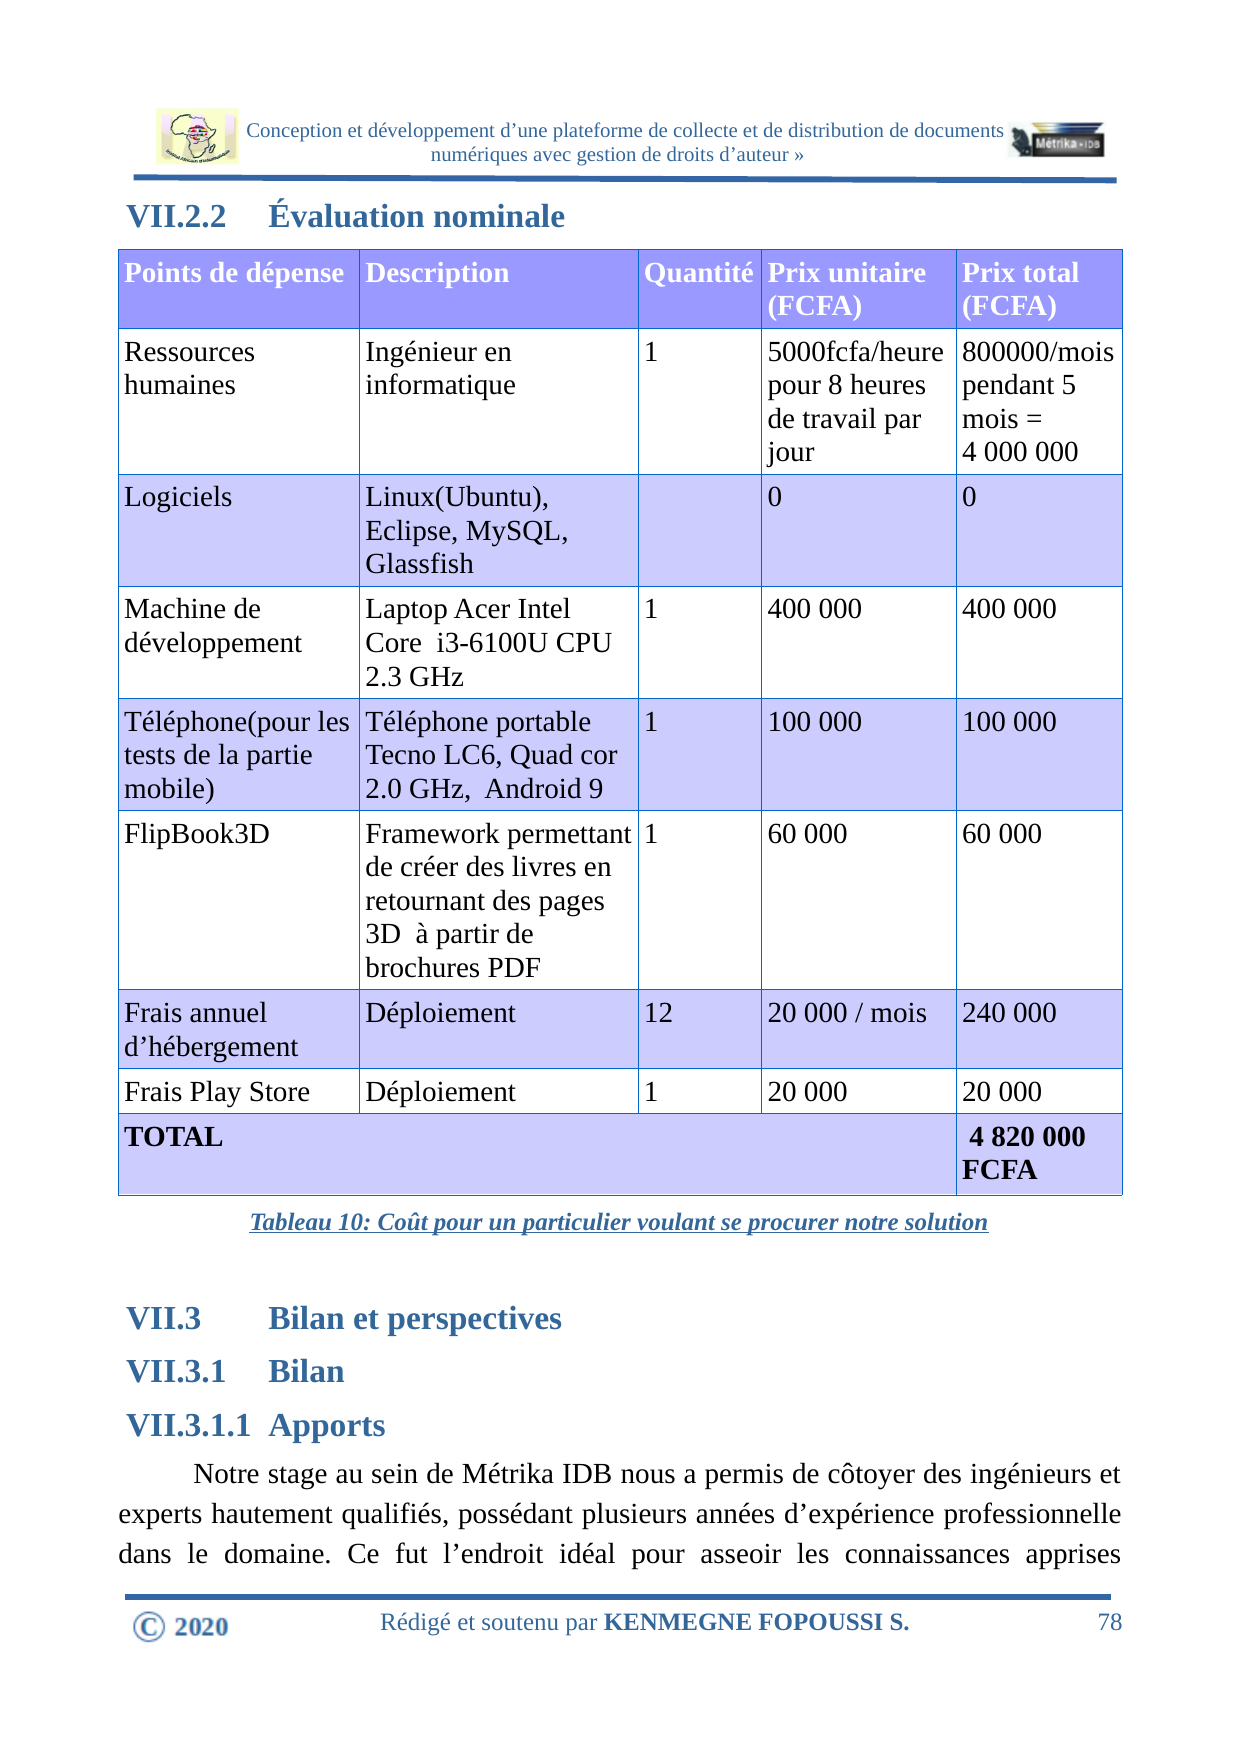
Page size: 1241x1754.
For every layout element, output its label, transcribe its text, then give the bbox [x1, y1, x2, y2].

table_cell 100 000 [957, 699, 1122, 810]
table_cell 100 000 [762, 699, 956, 810]
table_cell 60 000 [762, 811, 956, 989]
table_cell 20 000 / mois [762, 990, 956, 1068]
table_cell Linux(Ubuntu), Eclipse, MySQL, Glassfish [360, 475, 638, 586]
table_cell 4 820 000 FCFA [957, 1114, 1122, 1194]
table_cell 5000fcfa/heure pour 8 heures de travail par jour [762, 329, 956, 473]
table_cell TOTAL [119, 1114, 956, 1194]
table_cell Ressources humaines [119, 329, 359, 473]
picture [154, 107, 241, 166]
table_cell 400 000 [762, 587, 956, 698]
table_cell 20 000 [957, 1069, 1122, 1113]
text Tableau 10: Coût pour un particulier voulant se procurer notre solution [118, 1207, 1122, 1236]
table_cell Logiciels [119, 475, 359, 586]
table_cell Déploiement [360, 990, 638, 1068]
table_cell 1 [639, 699, 761, 810]
table_cell Framework permettant de créer des livres en retournant des pages 3D à partir de brochures PDF [360, 811, 638, 989]
table_cell Laptop Acer Intel Core i3-6100U CPU 2.3 GHz [360, 587, 638, 698]
table_cell 1 [639, 587, 761, 698]
table_cell 240 000 [957, 990, 1122, 1068]
table_cell Frais Play Store [119, 1069, 359, 1113]
table_header Quantité [639, 250, 761, 328]
subtitle Apports [118, 1405, 1122, 1443]
subtitle Bilan et perspectives [118, 1298, 1122, 1337]
table_header Prix total (FCFA) [957, 250, 1122, 328]
table_header Description [360, 250, 638, 328]
table_cell Téléphone portable Tecno LC6, Quad cor 2.0 GHz, Android 9 [360, 699, 638, 810]
table_cell FlipBook3D [119, 811, 359, 989]
table_cell 800000/mois pendant 5 mois = 4 000 000 [957, 329, 1122, 473]
table_cell 1 [639, 1069, 761, 1113]
subtitle Évaluation nominale [118, 196, 1122, 234]
table_cell 12 [639, 990, 761, 1068]
table_cell 20 000 [762, 1069, 956, 1113]
table_cell Machine de développement [119, 587, 359, 698]
table_cell Ingénieur en informatique [360, 329, 638, 473]
table_cell Déploiement [360, 1069, 638, 1113]
picture [126, 1604, 231, 1647]
text Notre stage au sein de Métrika IDB nous a permis de côtoyer des ingénieurs et experts hautement qualifiés, possédant plusieurs années d’expérience professionnelle dans le domaine. Ce fut l’endroit idéal pour asseoir les connaissances apprises [118, 1456, 1122, 1570]
table_cell 60 000 [957, 811, 1122, 989]
table_cell Téléphone(pour les tests de la partie mobile) [119, 699, 359, 810]
table_cell 0 [957, 475, 1122, 586]
subtitle Bilan [118, 1351, 1122, 1390]
table_header Prix unitaire (FCFA) [762, 250, 956, 328]
table_cell [639, 475, 761, 586]
table_cell 400 000 [957, 587, 1122, 698]
table_cell Frais annuel d’hébergement [119, 990, 359, 1068]
picture [1003, 116, 1109, 160]
table_cell 0 [762, 475, 956, 586]
table_cell 1 [639, 329, 761, 473]
table_header Points de dépense [119, 250, 359, 328]
table_cell 1 [639, 811, 761, 989]
